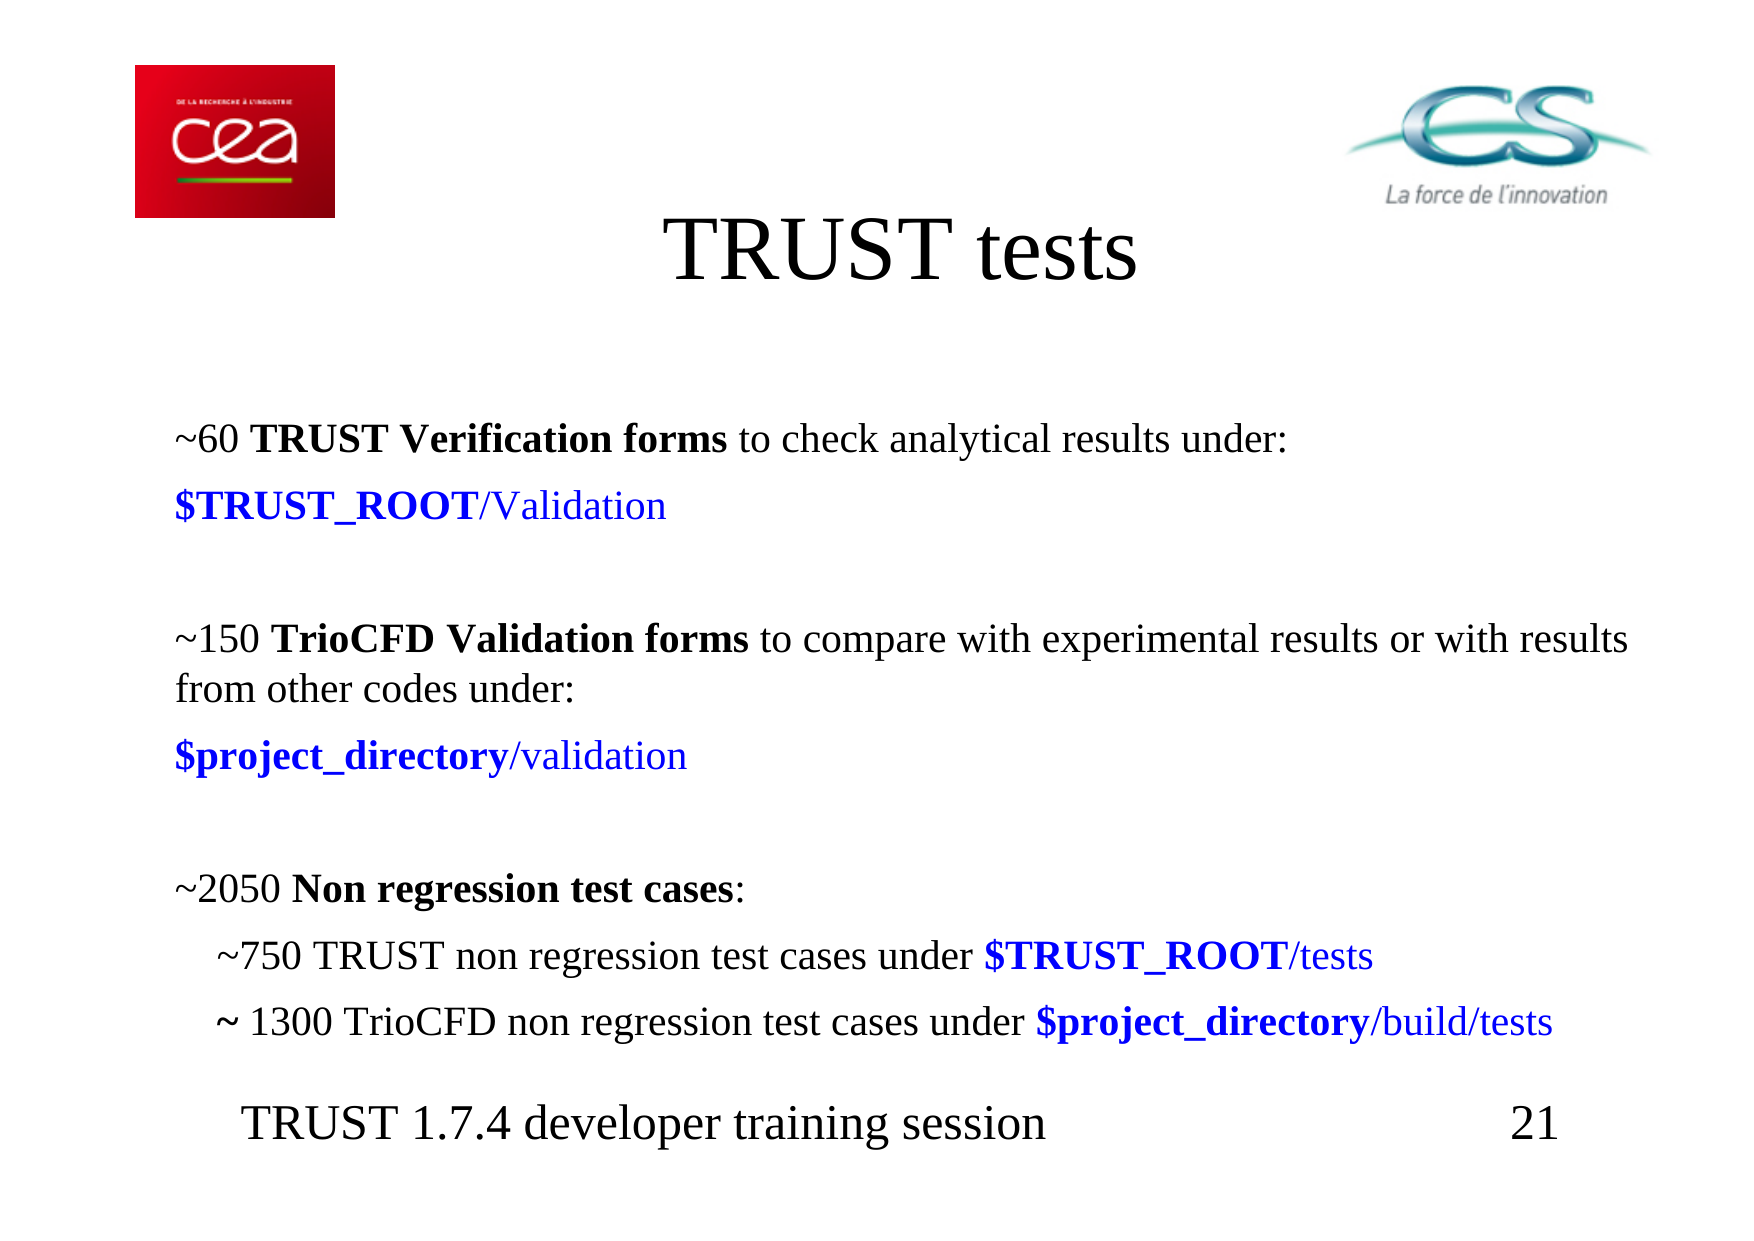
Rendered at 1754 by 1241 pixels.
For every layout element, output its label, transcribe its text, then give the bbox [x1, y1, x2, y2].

picture [135, 65, 335, 218]
title TRUST tests [225, 149, 1577, 336]
picture [1340, 73, 1662, 218]
list ~60 TRUST Verification forms to check analytical results under: $TRUST_ROOT/Validation ~150 TrioCFD Validation forms to compare with experimental results or with results from other codes under: $project_directory/validation ~2050 Non regression test cases: ~750 TRUST non regression test cases under $TRUST_ROOT/tests ~ 1300 TrioCFD non regression test cases under $project_directory/build/tests [103, 336, 1692, 1086]
